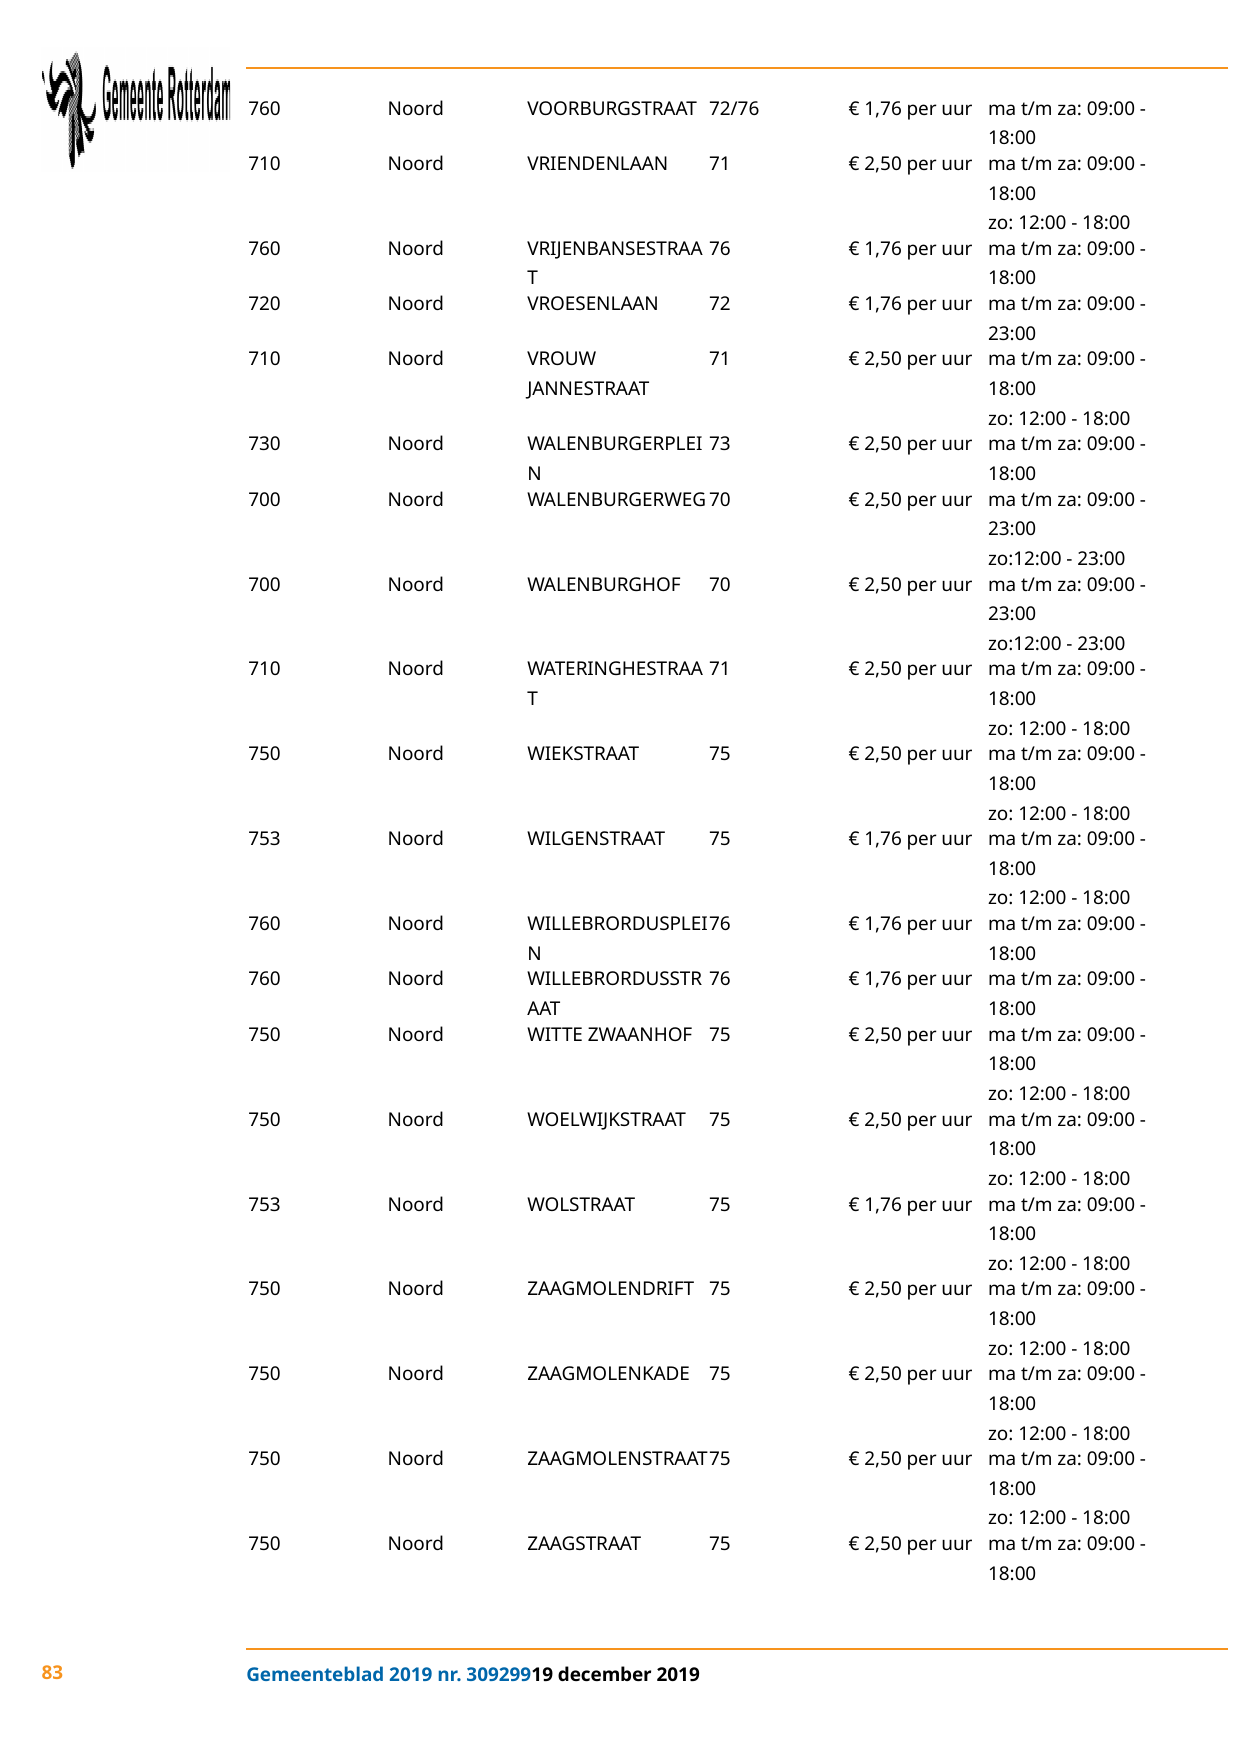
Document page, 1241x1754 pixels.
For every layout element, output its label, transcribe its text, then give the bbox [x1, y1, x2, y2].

table_cell WILLEBRORDUSSTRAAT [527, 966, 709, 1021]
table_cell 75 [709, 1276, 848, 1361]
table_cell WOELWIJKSTRAAT [527, 1106, 709, 1191]
table_cell € 1,76 per uur [848, 825, 988, 910]
table_cell 75 [709, 1530, 848, 1586]
picture [41, 47, 231, 172]
table_cell € 2,50 per uur [848, 431, 988, 486]
table_cell 76 [709, 235, 848, 290]
table_cell € 2,50 per uur [848, 571, 988, 656]
table_cell WALENBURGERWEG [527, 486, 709, 571]
table_cell 75 [709, 1361, 848, 1445]
table_cell 71 [709, 656, 848, 741]
table_cell 750 [248, 1276, 387, 1361]
table_cell WALENBURGHOF [527, 571, 709, 656]
table_cell Noord [388, 346, 527, 431]
table_cell VROUW JANNESTRAAT [527, 346, 709, 431]
table_cell Noord [388, 1361, 527, 1445]
table_cell 70 [709, 571, 848, 656]
table_cell ma t/m za: 09:00 - 18:00 zo: 12:00 - 18:00 [988, 346, 1152, 431]
table_cell ma t/m za: 09:00 - 18:00 [988, 431, 1152, 486]
table_cell 730 [248, 431, 387, 486]
table_cell € 2,50 per uur [848, 486, 988, 571]
table_cell Noord [388, 486, 527, 571]
table_cell WOLSTRAAT [527, 1191, 709, 1276]
table_cell Noord [388, 1191, 527, 1276]
table_cell ZAAGMOLENKADE [527, 1361, 709, 1445]
table_cell € 2,50 per uur [848, 656, 988, 741]
table_cell Noord [388, 656, 527, 741]
table_cell ma t/m za: 09:00 - 18:00 [988, 95, 1152, 150]
table_cell 710 [248, 656, 387, 741]
table_cell ma t/m za: 09:00 - 18:00 [988, 235, 1152, 290]
table_cell ZAAGMOLENDRIFT [527, 1276, 709, 1361]
table_cell VRIENDENLAAN [527, 150, 709, 235]
table_cell € 1,76 per uur [848, 290, 988, 346]
table_cell € 2,50 per uur [848, 150, 988, 235]
table_cell 750 [248, 1021, 387, 1106]
table_cell € 2,50 per uur [848, 346, 988, 431]
table_cell ma t/m za: 09:00 - 18:00 [988, 1530, 1152, 1586]
table_cell 72 [709, 290, 848, 346]
table_cell 75 [709, 825, 848, 910]
table_cell ZAAGMOLENSTRAAT [527, 1445, 709, 1530]
table_cell Noord [388, 235, 527, 290]
table_cell VROESENLAAN [527, 290, 709, 346]
table_cell 71 [709, 150, 848, 235]
table_cell 76 [709, 966, 848, 1021]
table_cell VOORBURGSTRAAT [527, 95, 709, 150]
table_cell WALENBURGERPLEIN [527, 431, 709, 486]
table_cell ma t/m za: 09:00 - 18:00 zo: 12:00 - 18:00 [988, 741, 1152, 825]
table_cell € 2,50 per uur [848, 1530, 988, 1586]
table_cell 70 [709, 486, 848, 571]
table_cell € 1,76 per uur [848, 1191, 988, 1276]
table_cell 753 [248, 825, 387, 910]
table_cell 75 [709, 1445, 848, 1530]
table_cell 720 [248, 290, 387, 346]
table_cell ma t/m za: 09:00 - 18:00 zo: 12:00 - 18:00 [988, 1021, 1152, 1106]
table_cell € 2,50 per uur [848, 1276, 988, 1361]
table_cell € 2,50 per uur [848, 1445, 988, 1530]
table_cell Noord [388, 910, 527, 966]
table_cell 700 [248, 486, 387, 571]
table_cell ma t/m za: 09:00 - 18:00 zo: 12:00 - 18:00 [988, 1445, 1152, 1530]
table_cell 750 [248, 1106, 387, 1191]
table_cell WILGENSTRAAT [527, 825, 709, 910]
table_cell ma t/m za: 09:00 - 18:00 zo: 12:00 - 18:00 [988, 1276, 1152, 1361]
table_cell € 1,76 per uur [848, 235, 988, 290]
table_cell ma t/m za: 09:00 - 18:00 [988, 910, 1152, 966]
table_cell Noord [388, 1021, 527, 1106]
table_cell 750 [248, 1445, 387, 1530]
table_cell 72/76 [709, 95, 848, 150]
table_cell WITTE ZWAANHOF [527, 1021, 709, 1106]
table_cell ma t/m za: 09:00 - 18:00 [988, 966, 1152, 1021]
table_cell ma t/m za: 09:00 - 18:00 zo: 12:00 - 18:00 [988, 825, 1152, 910]
table_cell ma t/m za: 09:00 - 18:00 zo: 12:00 - 18:00 [988, 656, 1152, 741]
table_cell 71 [709, 346, 848, 431]
table_cell ma t/m za: 09:00 - 23:00 zo:12:00 - 23:00 [988, 571, 1152, 656]
table_cell ma t/m za: 09:00 - 18:00 zo: 12:00 - 18:00 [988, 150, 1152, 235]
table_cell 760 [248, 95, 387, 150]
table_cell 75 [709, 1191, 848, 1276]
table_cell WILLEBRORDUSPLEIN [527, 910, 709, 966]
table_cell ma t/m za: 09:00 - 18:00 zo: 12:00 - 18:00 [988, 1191, 1152, 1276]
table_cell Noord [388, 966, 527, 1021]
table_cell 753 [248, 1191, 387, 1276]
table_cell Noord [388, 1276, 527, 1361]
table_cell ma t/m za: 09:00 - 23:00 zo:12:00 - 23:00 [988, 486, 1152, 571]
table_cell Noord [388, 1106, 527, 1191]
table_cell 76 [709, 910, 848, 966]
table_cell Noord [388, 741, 527, 825]
table_cell WIEKSTRAAT [527, 741, 709, 825]
table_cell Noord [388, 95, 527, 150]
table_cell € 1,76 per uur [848, 95, 988, 150]
table_cell 700 [248, 571, 387, 656]
table_cell 750 [248, 741, 387, 825]
table_cell Noord [388, 150, 527, 235]
table_cell ma t/m za: 09:00 - 23:00 [988, 290, 1152, 346]
table_cell 75 [709, 1106, 848, 1191]
table_cell ma t/m za: 09:00 - 18:00 zo: 12:00 - 18:00 [988, 1106, 1152, 1191]
table_cell Noord [388, 825, 527, 910]
table_cell ZAAGSTRAAT [527, 1530, 709, 1586]
table_cell Noord [388, 290, 527, 346]
table_cell 750 [248, 1530, 387, 1586]
table_cell 760 [248, 235, 387, 290]
table_cell VRIJENBANSESTRAAT [527, 235, 709, 290]
table_cell 73 [709, 431, 848, 486]
table_cell Noord [388, 1445, 527, 1530]
table_cell € 2,50 per uur [848, 1021, 988, 1106]
table_cell 750 [248, 1361, 387, 1445]
table_cell ma t/m za: 09:00 - 18:00 zo: 12:00 - 18:00 [988, 1361, 1152, 1445]
table_cell 760 [248, 966, 387, 1021]
table_cell € 2,50 per uur [848, 741, 988, 825]
table_cell € 1,76 per uur [848, 910, 988, 966]
table_cell € 2,50 per uur [848, 1361, 988, 1445]
table_cell 75 [709, 741, 848, 825]
table_cell € 1,76 per uur [848, 966, 988, 1021]
table_cell WATERINGHESTRAAT [527, 656, 709, 741]
table_cell Noord [388, 1530, 527, 1586]
table_cell Noord [388, 431, 527, 486]
table_cell € 2,50 per uur [848, 1106, 988, 1191]
table_cell 760 [248, 910, 387, 966]
table_cell 75 [709, 1021, 848, 1106]
table_cell Noord [388, 571, 527, 656]
table_cell 710 [248, 150, 387, 235]
table_cell 710 [248, 346, 387, 431]
